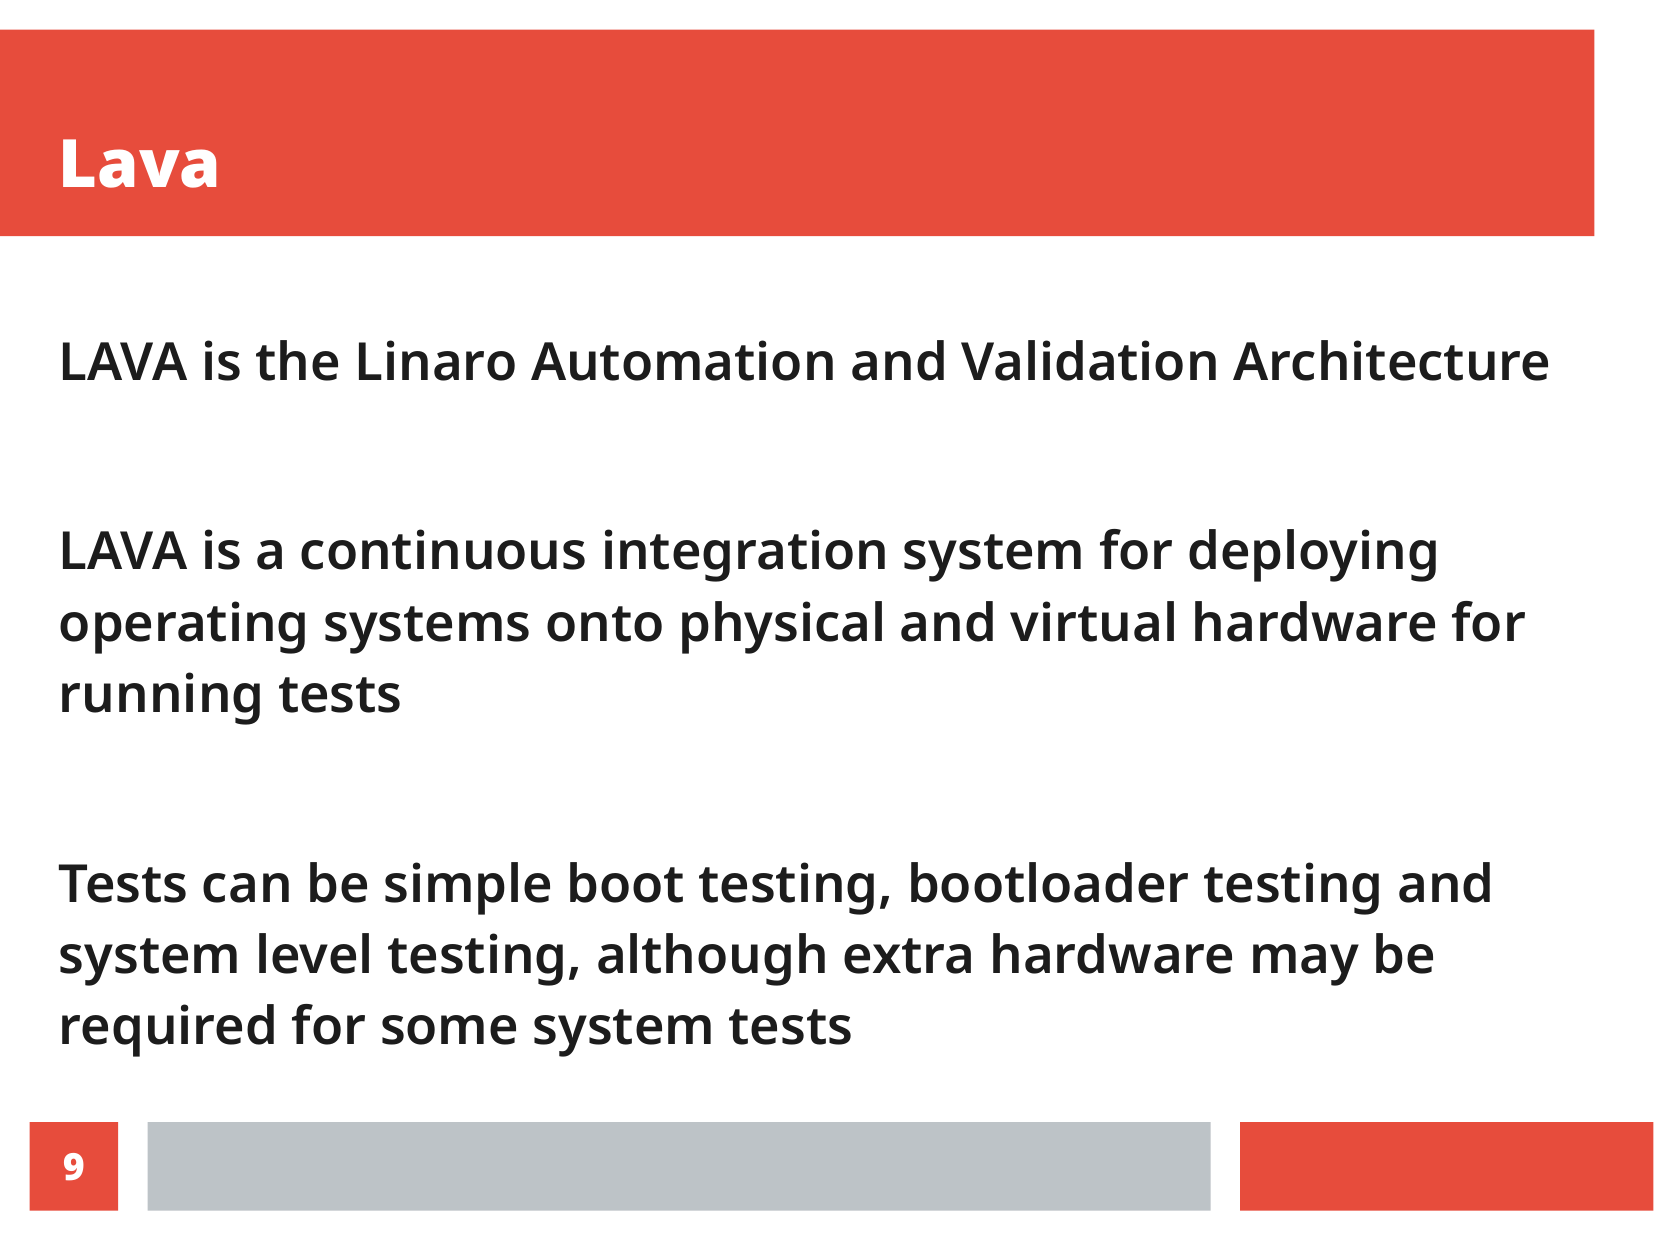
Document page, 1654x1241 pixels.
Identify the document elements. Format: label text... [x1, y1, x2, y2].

title Lava [59, 59, 1595, 207]
list LAVA is the Linaro Automation and Validation Architecture LAVA is a continuous integration system for deploying operating systems onto physical and virtual hardware for running tests Tests can be simple boot testing, bootloader testing and system level testing, although extra hardware may be required for some system tests [59, 324, 1565, 1093]
